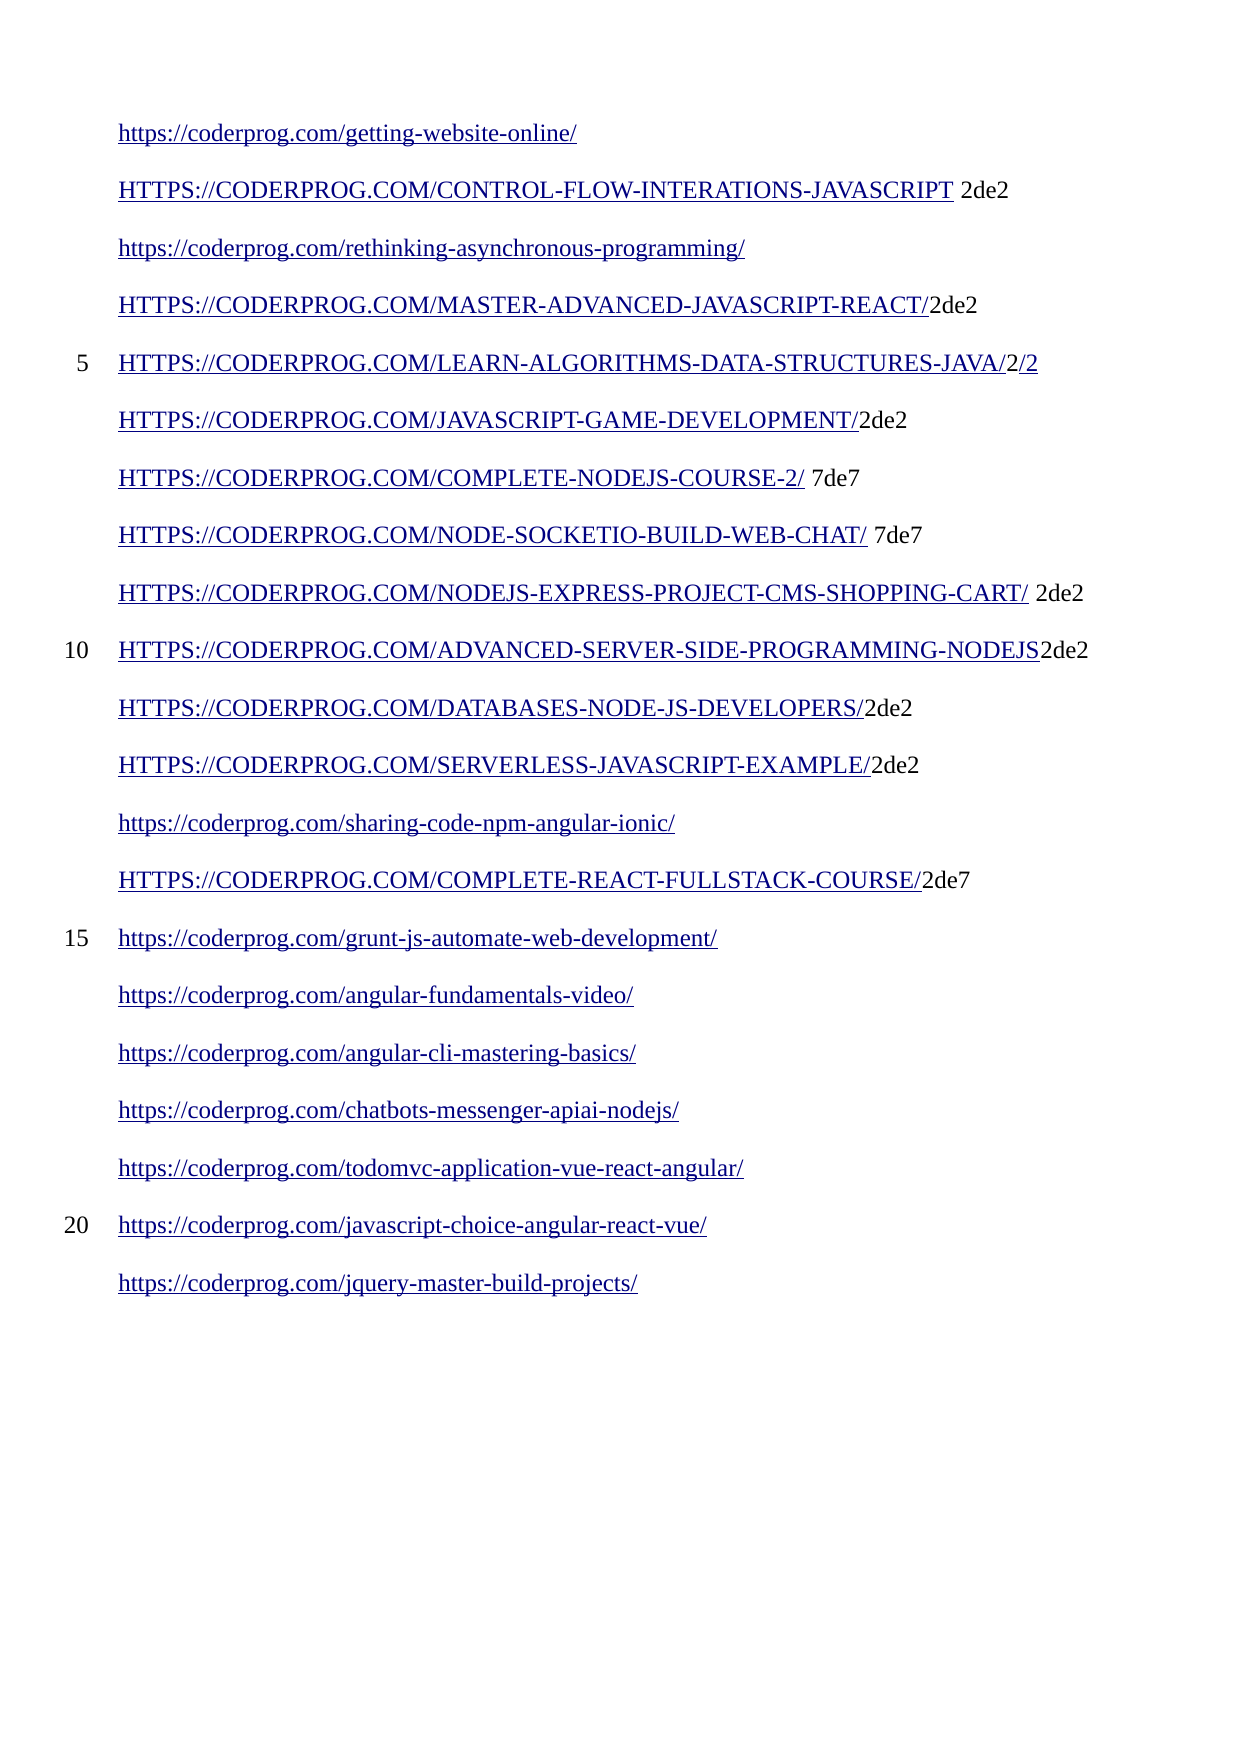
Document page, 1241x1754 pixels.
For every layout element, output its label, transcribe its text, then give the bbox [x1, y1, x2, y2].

text HTTPS://CODERPROG.COM/COMPLETE-REACT-FULLSTACK-COURSE/2de7 [118, 866, 1122, 894]
text HTTPS://CODERPROG.COM/CONTROL-FLOW-INTERATIONS-JAVASCRIPT 2de2 [118, 176, 1122, 204]
text HTTPS://CODERPROG.COM/LEARN-ALGORITHMS-DATA-STRUCTURES-JAVA/2/2 [118, 348, 1122, 377]
text HTTPS://CODERPROG.COM/NODE-SOCKETIO-BUILD-WEB-CHAT/ 7de7 [118, 521, 1122, 549]
text HTTPS://CODERPROG.COM/COMPLETE-NODEJS-COURSE-2/ 7de7 [118, 463, 1122, 492]
text HTTPS://CODERPROG.COM/ADVANCED-SERVER-SIDE-PROGRAMMING-NODEJS2de2 [118, 636, 1122, 664]
text https://coderprog.com/angular-fundamentals-video/ [118, 981, 1122, 1009]
text https://coderprog.com/rethinking-asynchronous-programming/ [118, 233, 1122, 262]
text https://coderprog.com/angular-cli-mastering-basics/ [118, 1038, 1122, 1067]
text https://coderprog.com/jquery-master-build-projects/ [118, 1268, 1122, 1297]
text HTTPS://CODERPROG.COM/NODEJS-EXPRESS-PROJECT-CMS-SHOPPING-CART/ 2de2 [118, 578, 1122, 607]
text HTTPS://CODERPROG.COM/SERVERLESS-JAVASCRIPT-EXAMPLE/2de2 [118, 751, 1122, 779]
text https://coderprog.com/todomvc-application-vue-react-angular/ [118, 1153, 1122, 1182]
text https://coderprog.com/grunt-js-automate-web-development/ [118, 923, 1122, 952]
text https://coderprog.com/javascript-choice-angular-react-vue/ [118, 1211, 1122, 1239]
text HTTPS://CODERPROG.COM/MASTER-ADVANCED-JAVASCRIPT-REACT/2de2 [118, 291, 1122, 319]
text HTTPS://CODERPROG.COM/JAVASCRIPT-GAME-DEVELOPMENT/2de2 [118, 406, 1122, 434]
text https://coderprog.com/getting-website-online/ [118, 118, 1122, 147]
text HTTPS://CODERPROG.COM/DATABASES-NODE-JS-DEVELOPERS/2de2 [118, 693, 1122, 722]
text https://coderprog.com/chatbots-messenger-apiai-nodejs/ [118, 1096, 1122, 1124]
text https://coderprog.com/sharing-code-npm-angular-ionic/ [118, 808, 1122, 837]
